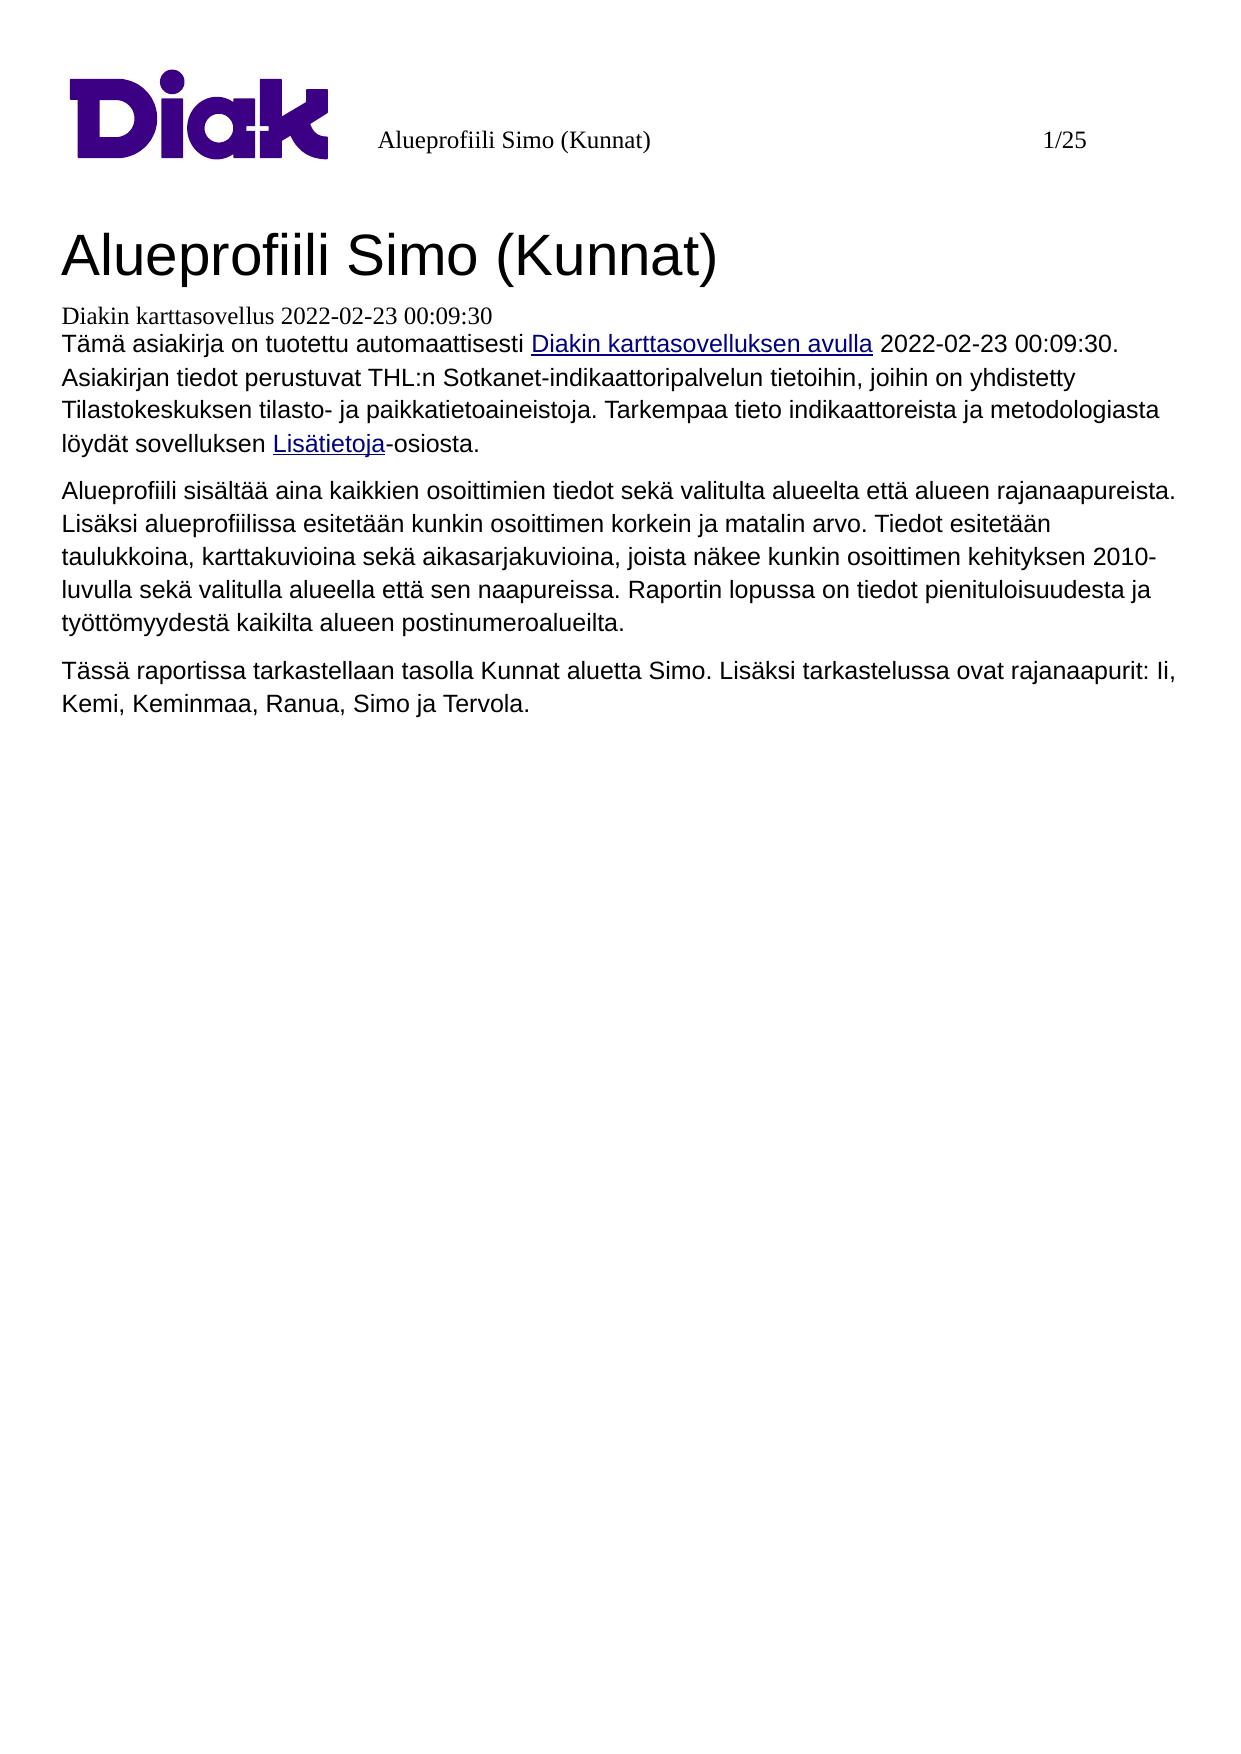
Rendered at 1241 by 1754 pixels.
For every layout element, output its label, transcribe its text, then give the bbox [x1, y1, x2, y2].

text Alueprofiili sisältää aina kaikkien osoittimien tiedot sekä valitulta alueelta että alueen rajanaapureista. Lisäksi alueprofiilissa esitetään kunkin osoittimen korkein ja matalin arvo. Tiedot esitetään taulukkoina, karttakuvioina sekä aikasarjakuvioina, joista näkee kunkin osoittimen kehityksen 2010-luvulla sekä valitulla alueella että sen naapureissa. Raportin lopussa on tiedot pienituloisuudesta ja työttömyydestä kaikilta alueen postinumeroalueilta. [61, 476, 1179, 637]
title Alueprofiili Simo (Kunnat) [61, 221, 1179, 288]
text Diakin karttasovellus 2022-02-23 00:09:30 [61, 301, 1179, 329]
text Tässä raportissa tarkastellaan tasolla Kunnat aluetta Simo. Lisäksi tarkastelussa ovat rajanaapurit: Ii, Kemi, Keminmaa, Ranua, Simo ja Tervola. [61, 656, 1179, 718]
text Tämä asiakirja on tuotettu automaattisesti Diakin karttasovelluksen avulla 2022-02-23 00:09:30. Asiakirjan tiedot perustuvat THL:n Sotkanet-indikaattoripalvelun tietoihin, joihin on yhdistetty Tilastokeskuksen tilasto- ja paikkatietoaineistoja. Tarkempaa tieto indikaattoreista ja metodologiasta löydät sovelluksen Lisätietoja-osiosta. [61, 329, 1179, 457]
